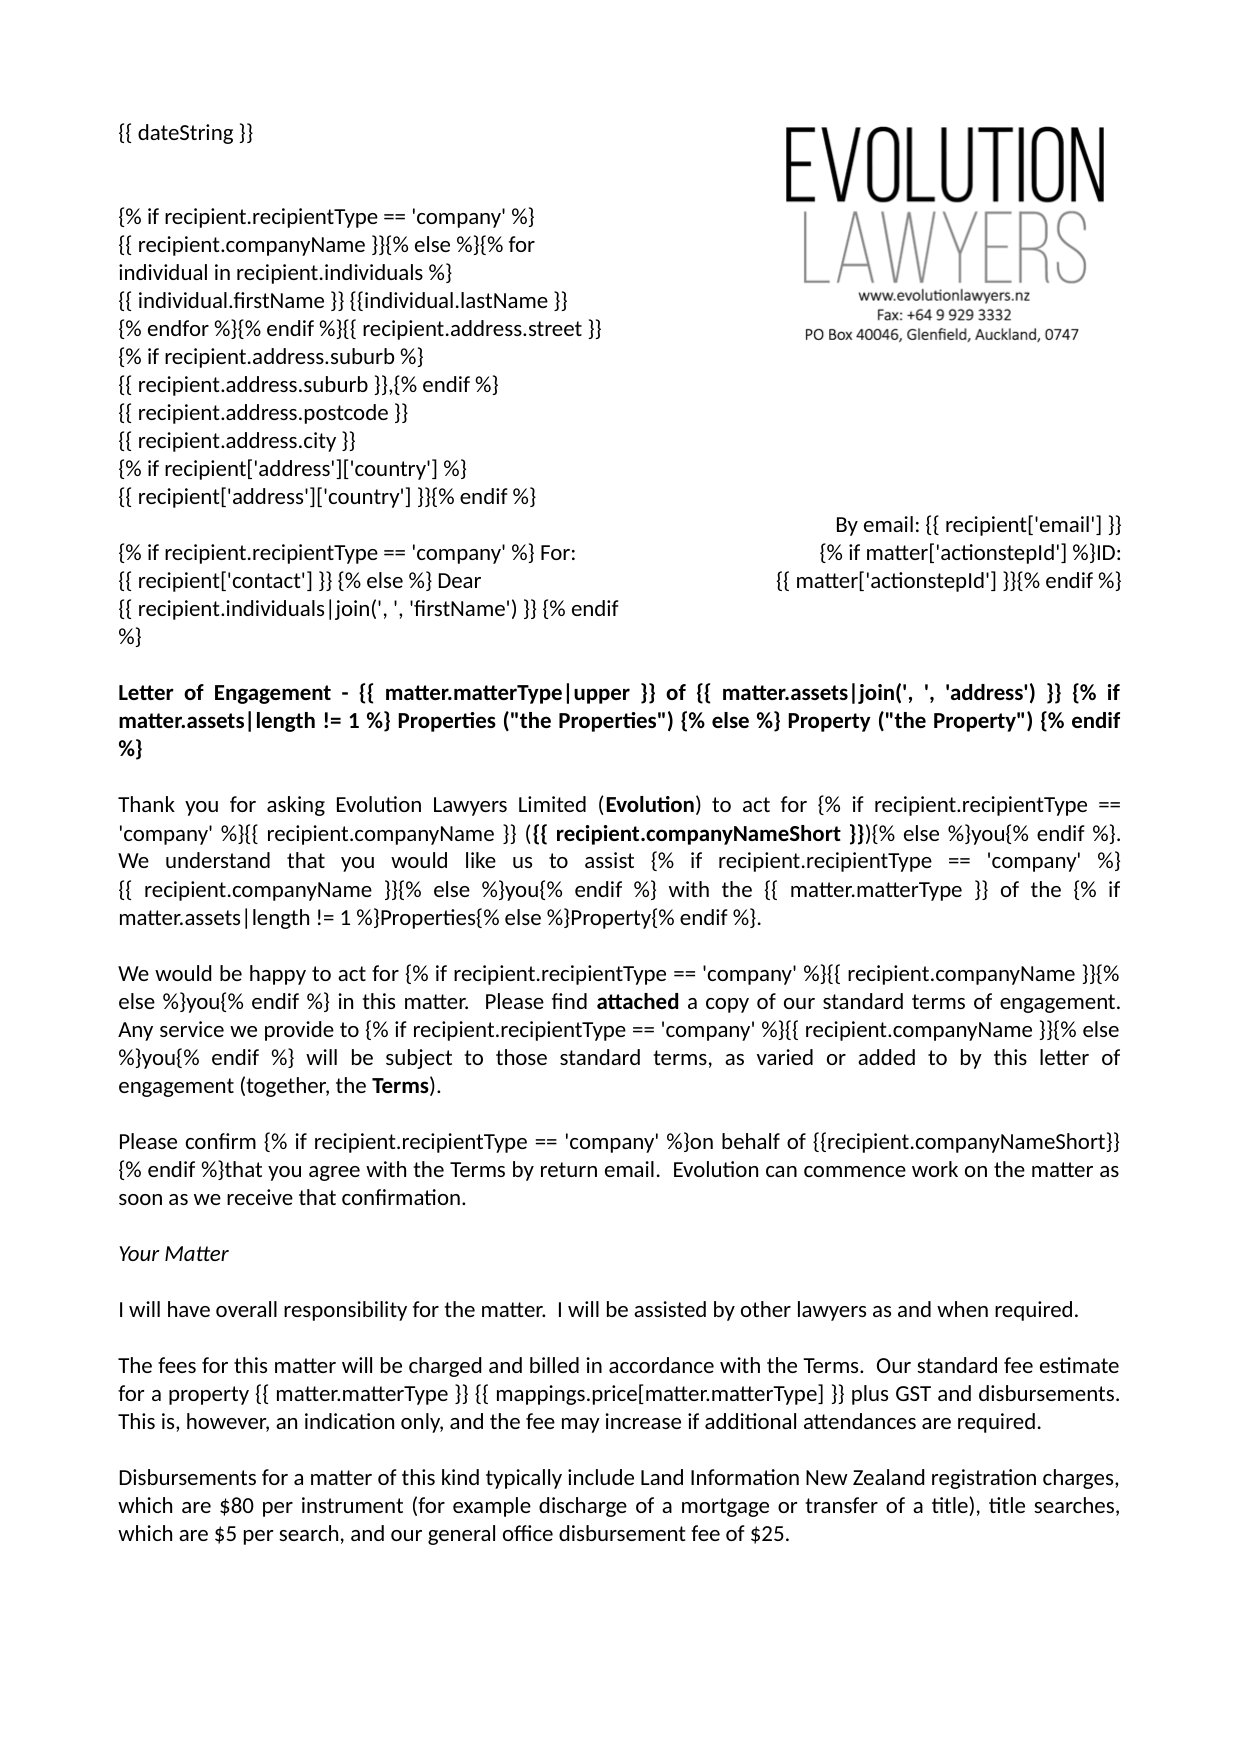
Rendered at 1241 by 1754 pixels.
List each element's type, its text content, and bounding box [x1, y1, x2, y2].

text The fees for this matter will be charged and billed in accordance with the Terms. Our standard fee estimate for a property {{ matter.matterType }} {{ mappings.price[matter.matterType] }} plus GST and disbursements. This is, however, an indication only, and the fee may increase if additional attendances are required. [118, 1351, 1122, 1435]
text Disbursements for a matter of this kind typically include Land Information New Zealand registration charges, which are $80 per instrument (for example discharge of a mortgage or transfer of a title), title searches, which are $5 per search, and our general office disbursement fee of $25. [118, 1463, 1122, 1547]
text Thank you for asking Evolution Lawyers Limited (Evolution) to act for {% if recipient.recipientType == 'company' %}{{ recipient.companyName }} ({{ recipient.companyNameShort }}){% else %}you{% endif %}. We understand that you would like us to assist {% if recipient.recipientType == 'company' %}{{ recipient.companyName }}{% else %}you{% endif %} with the {{ matter.matterType }} of the {% if matter.assets|length != 1 %}Properties{% else %}Property{% endif %}. [118, 791, 1122, 931]
picture [767, 118, 1123, 349]
table_cell {% if matter['actionstepId'] %}ID: {{ matter['actionstepId'] }}{% endif %} [620, 539, 1122, 651]
table_cell [118, 510, 620, 538]
table_header {{ dateString }} {% if recipient.recipientType == 'company' %}{{ recipient.companyName }}{% else %}{% for individual in recipient.individuals %}{{ individual.firstName }} {{individual.lastName }} {% endfor %}{% endif %}{{ recipient.address.street }} {% if recipient.address.suburb %}{{ recipient.address.suburb }},{% endif %} {{ recipient.address.postcode }} {{ recipient.address.city }} {% if recipient['address']['country'] %}{{ recipient['address']['country'] }}{% endif %} [118, 118, 620, 510]
table_cell By email: {{ recipient['email'] }} [620, 510, 1122, 538]
table_header [620, 118, 1122, 510]
text Letter of Engagement - {{ matter.matterType|upper }} of {{ matter.assets|join(', ', 'address') }} {% if matter.assets|length != 1 %} Properties ("the Properties") {% else %} Property ("the Property") {% endif %} [118, 678, 1122, 763]
text We would be happy to act for {% if recipient.recipientType == 'company' %}{{ recipient.companyName }}{% else %}you{% endif %} in this matter. Please find attached a copy of our standard terms of engagement. Any service we provide to {% if recipient.recipientType == 'company' %}{{ recipient.companyName }}{% else %}you{% endif %} will be subject to those standard terms, as varied or added to by this letter of engagement (together, the Terms). [118, 959, 1122, 1099]
text I will have overall responsibility for the matter. I will be assisted by other lawyers as and when required. [118, 1295, 1122, 1323]
table_cell {% if recipient.recipientType == 'company' %} For: {{ recipient['contact'] }} {% else %} Dear {{ recipient.individuals|join(', ', 'firstName') }} {% endif %} [118, 539, 620, 651]
text Please confirm {% if recipient.recipientType == 'company' %}on behalf of {{recipient.companyNameShort}} {% endif %}that you agree with the Terms by return email. Evolution can commence work on the matter as soon as we receive that confirmation. [118, 1127, 1122, 1211]
text Your Matter [118, 1239, 1122, 1267]
